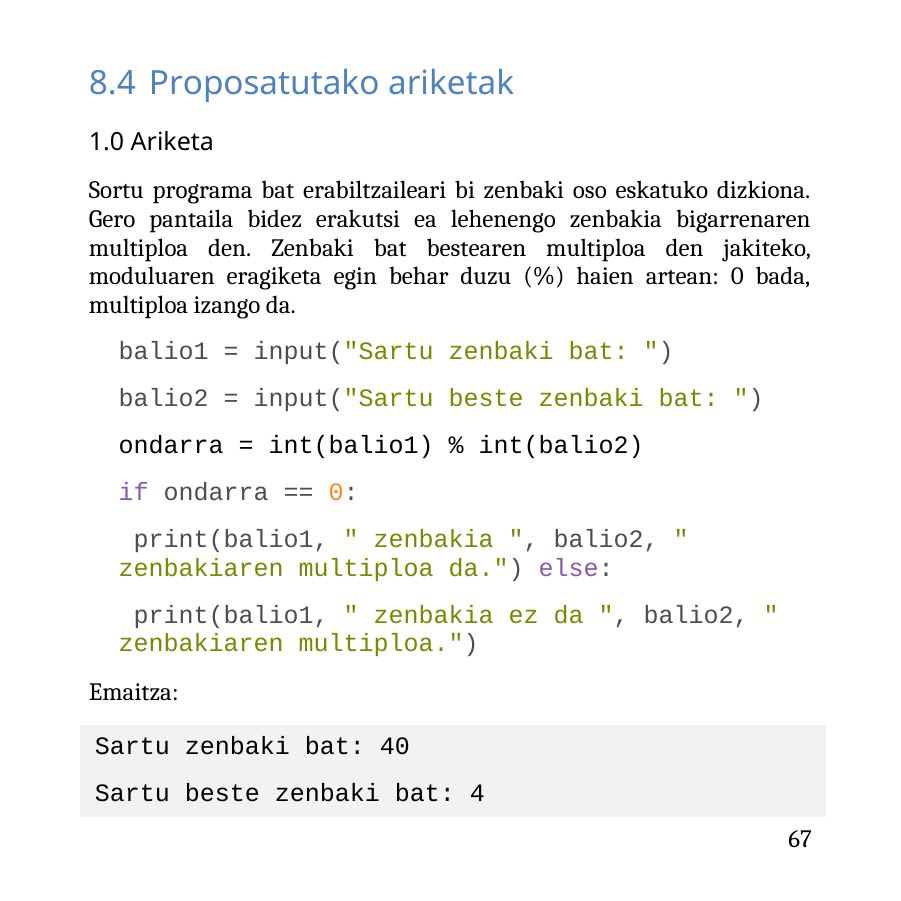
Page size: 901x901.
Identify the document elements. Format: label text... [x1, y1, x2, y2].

text Sortu programa bat erabiltzaileari bi zenbaki oso eskatuko dizkiona. Gero pantaila bidez erakutsi ea lehenengo zenbakia bigarrenaren multiploa den. Zenbaki bat bestearen multiploa den jakiteko, moduluaren eragiketa egin behar duzu (%) haien artean: 0 bada, multiploa izango da. [89, 176, 811, 320]
text print(balio1, " zenbakia ", balio2, " zenbakiaren multiploa da.") else: [118, 527, 811, 583]
text print(balio1, " zenbakia ez da ", balio2, " zenbakiaren multiploa.") [118, 602, 811, 659]
text if ondarra == 0: [118, 480, 811, 508]
subtitle Proposatutako ariketak [89, 59, 811, 104]
text ondarra = int(balio1) % int(balio2) [118, 433, 811, 461]
text 1.0 Ariketa [89, 123, 811, 157]
text Emaitza: [89, 678, 811, 706]
text Sartu beste zenbaki bat: 4 [86, 772, 820, 811]
text balio1 = input("Sartu zenbaki bat: ") [118, 338, 811, 367]
text balio2 = input("Sartu beste zenbaki bat: ") [118, 386, 811, 414]
text Sartu zenbaki bat: 40 [86, 731, 820, 762]
